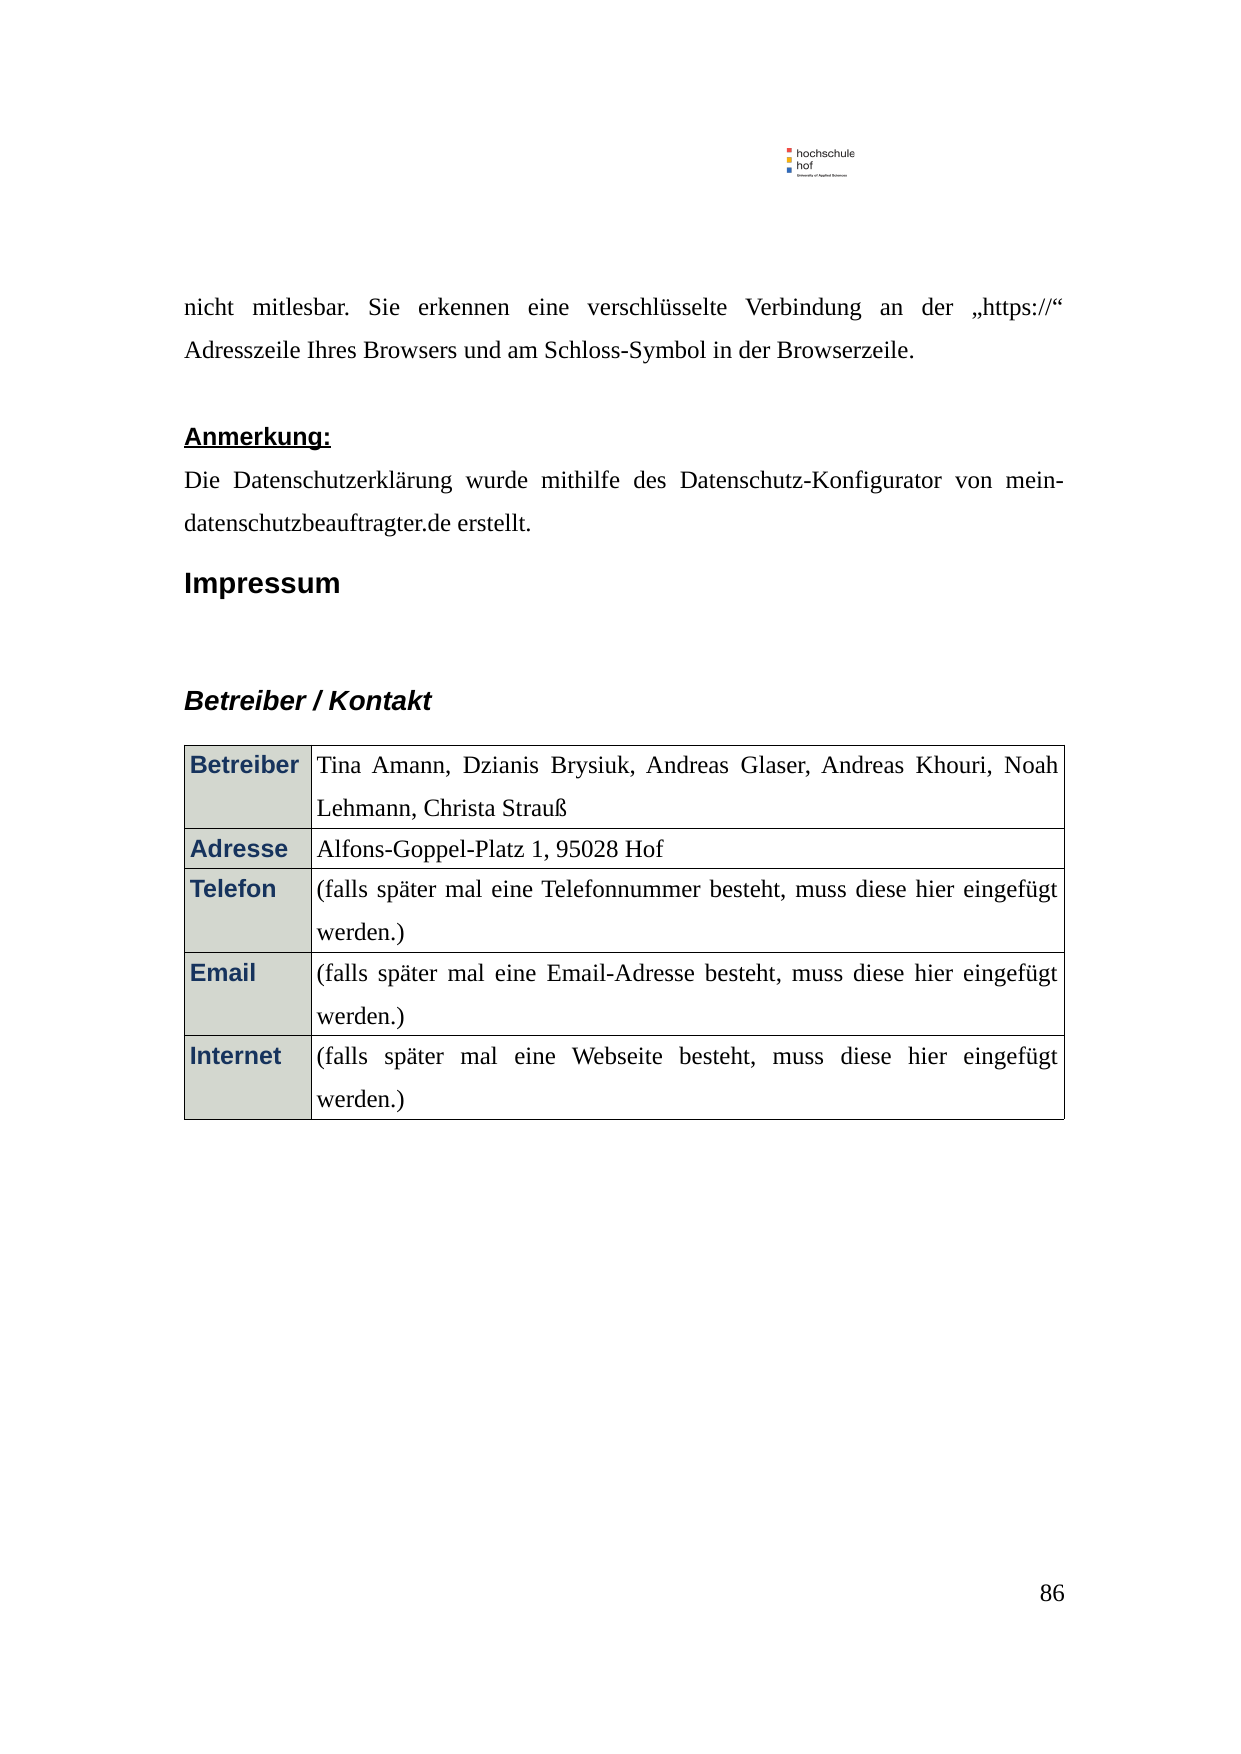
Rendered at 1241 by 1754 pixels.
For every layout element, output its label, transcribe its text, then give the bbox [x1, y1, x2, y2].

subtitle Betreiber / Kontakt [184, 684, 1064, 716]
text nicht mitlesbar. Sie erkennen eine verschlüsselte Verbindung an der „https://“ Adresszeile Ihres Browsers und am Schloss-Symbol in der Browserzeile. [184, 292, 1064, 364]
table_cell (falls später mal eine Telefonnummer besteht, muss diese hier eingefügt werden.) [312, 869, 1064, 952]
table_cell Internet [185, 1036, 311, 1119]
picture [786, 148, 855, 177]
text Anmerkung: [184, 422, 1064, 450]
table_header Tina Amann, Dzianis Brysiuk, Andreas Glaser, Andreas Khouri, Noah Lehmann, Christa Strauß [312, 746, 1064, 828]
table_cell Email [185, 953, 311, 1035]
table_cell Adresse [185, 829, 311, 868]
table_cell Telefon [185, 869, 311, 952]
text Die Datenschutzerklärung wurde mithilfe des Datenschutz-Konfigurator von mein-datenschutzbeauftragter.de erstellt. [184, 465, 1064, 537]
table_cell (falls später mal eine Webseite besteht, muss diese hier eingefügt werden.) [312, 1036, 1064, 1119]
subtitle Impressum [184, 566, 1064, 599]
table_cell (falls später mal eine Email-Adresse besteht, muss diese hier eingefügt werden.) [312, 953, 1064, 1035]
table_header Betreiber [185, 746, 311, 828]
table_cell Alfons-Goppel-Platz 1, 95028 Hof [312, 829, 1064, 868]
